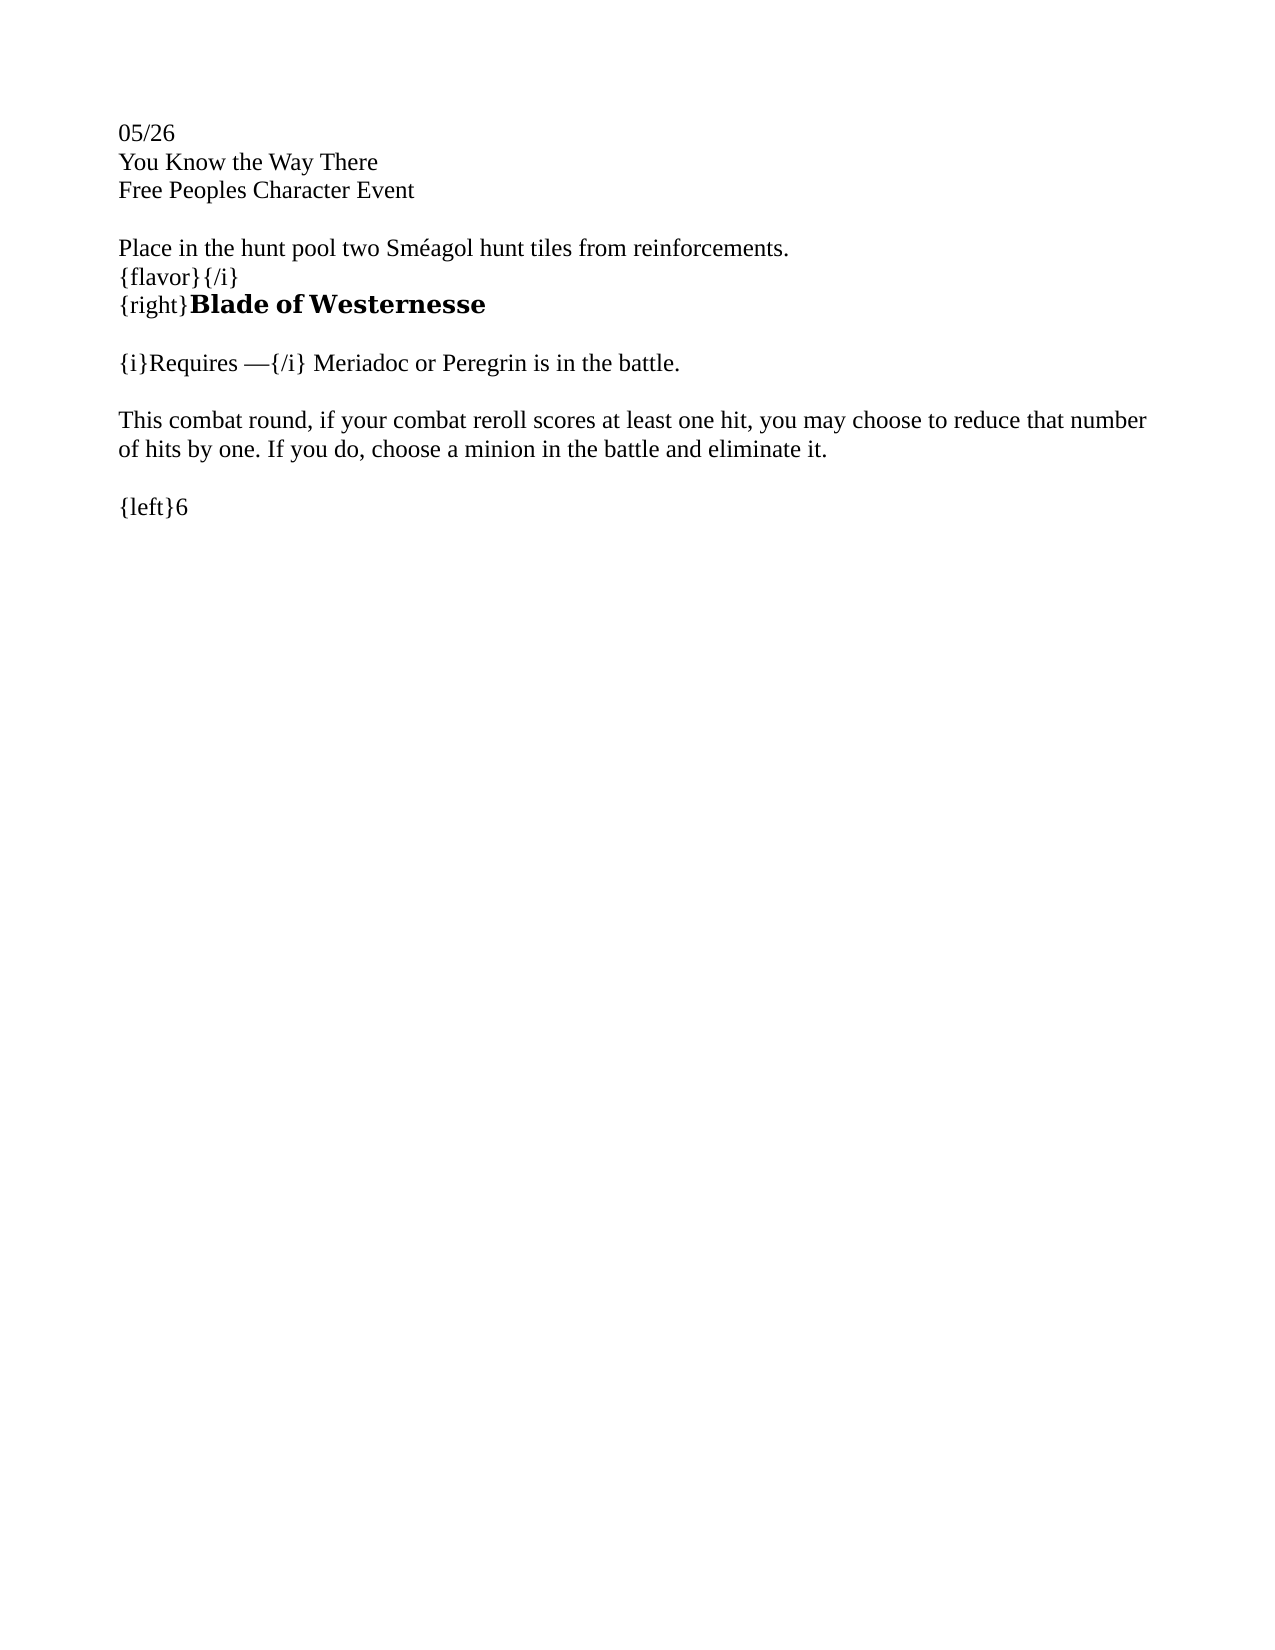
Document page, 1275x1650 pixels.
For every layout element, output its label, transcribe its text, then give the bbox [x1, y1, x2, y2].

text 05/26 [118, 118, 1157, 147]
text {left}6 [118, 492, 1157, 521]
text Free Peoples Character Event [118, 176, 1157, 204]
text You Know the Way There [118, 147, 1157, 176]
text {right}𝐁𝐥𝐚𝐝𝐞 𝐨𝐟 𝐖𝐞𝐬𝐭𝐞𝐫𝐧𝐞𝐬𝐬𝐞 [118, 291, 1157, 319]
text {flavor}{/i} [118, 262, 1157, 291]
text {i}Requires —{/i} Meriadoc or Peregrin is in the battle. [118, 348, 1157, 377]
text This combat round, if your combat reroll scores at least one hit, you may choose to reduce that number of hits by one. If you do, choose a minion in the battle and eliminate it. [118, 406, 1157, 463]
text Place in the hunt pool two Sméagol hunt tiles from reinforcements. [118, 233, 1157, 262]
